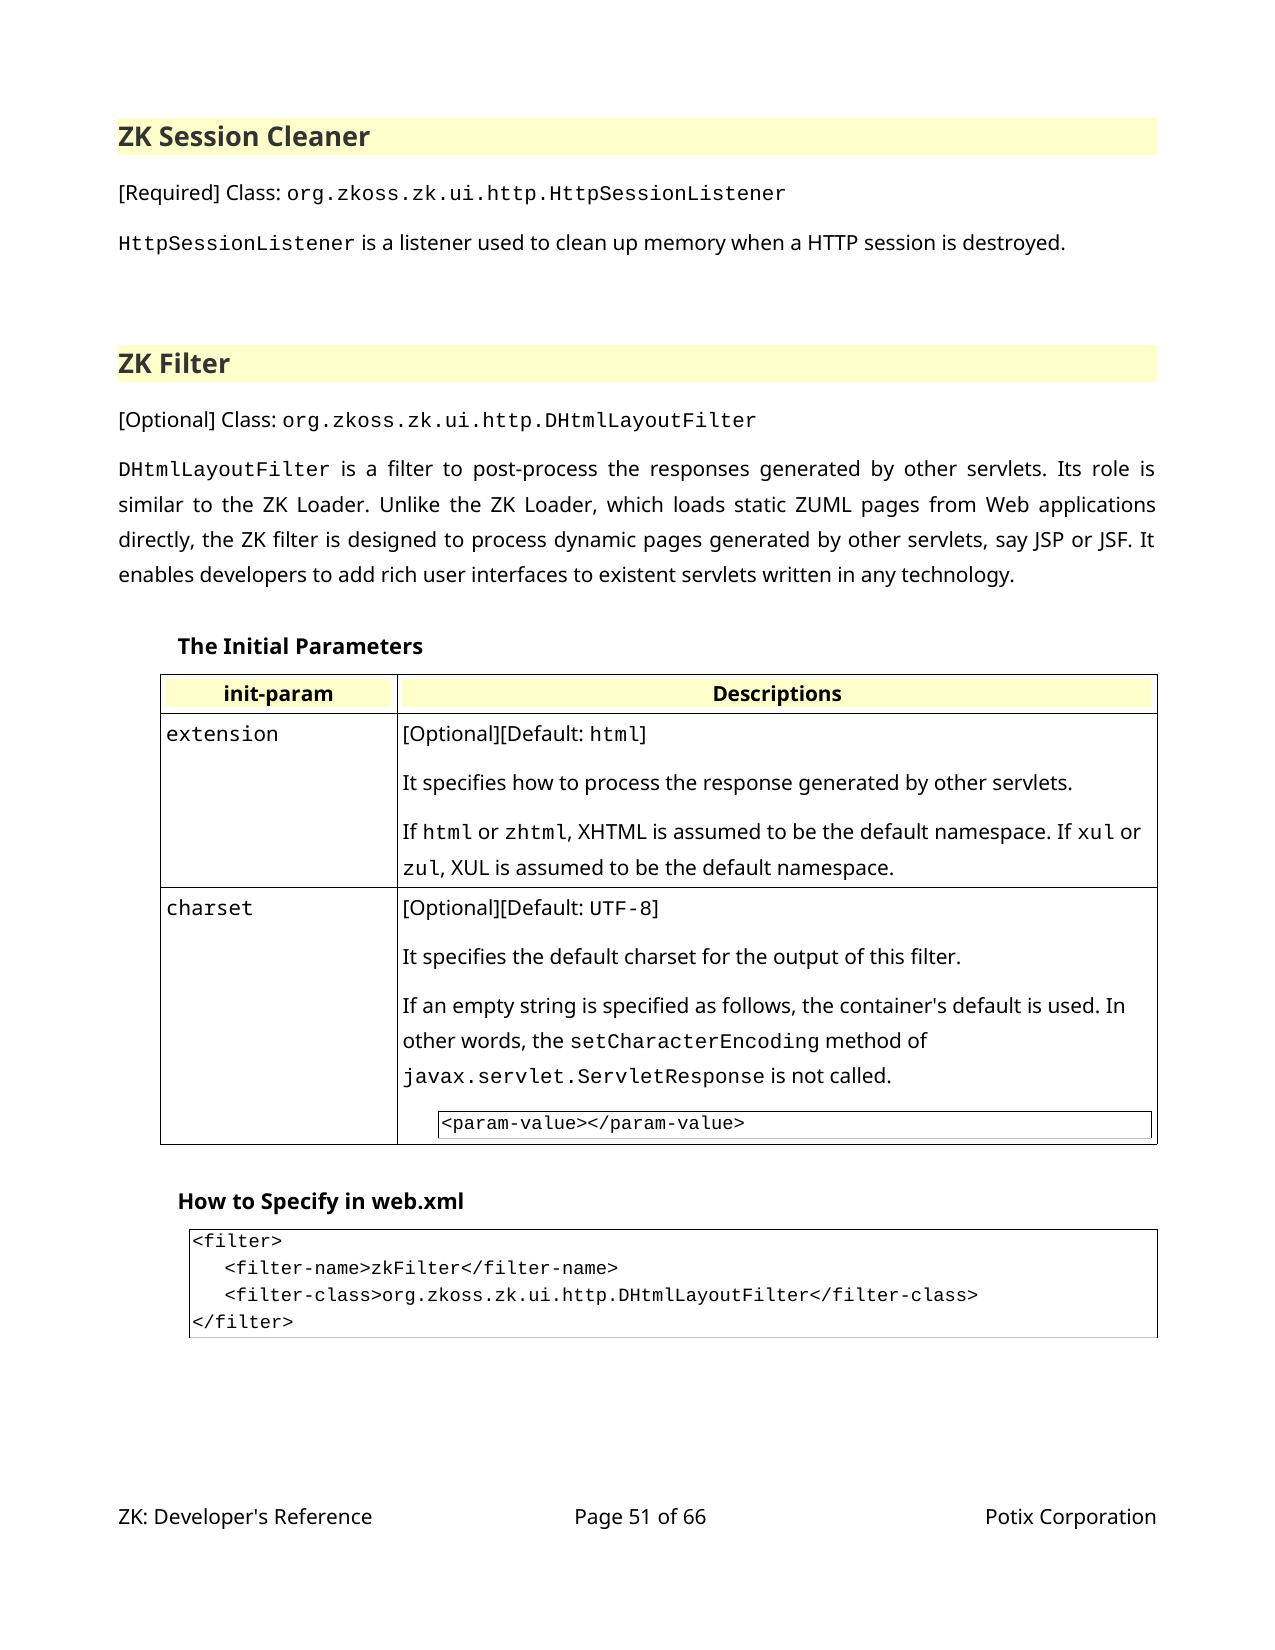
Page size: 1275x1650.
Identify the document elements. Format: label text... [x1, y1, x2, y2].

text <filter> [190, 1230, 1157, 1253]
table_cell [Optional][Default: html] It specifies how to process the response generated by other servlets. If html or zhtml, XHTML is assumed to be the default namespace. If xul or zul, XUL is assumed to be the default namespace. [398, 714, 1157, 887]
text [Required] Class: org.zkoss.zk.ui.http.HttpSessionListener [118, 178, 1157, 207]
table_cell charset [161, 888, 397, 1144]
text <filter-name>zkFilter</filter-name> [190, 1256, 1157, 1280]
table_header init-param [161, 675, 397, 713]
table_cell extension [161, 714, 397, 887]
table_cell [Optional][Default: UTF-8] It specifies the default charset for the output of this filter. If an empty string is specified as follows, the container's default is used. In other words, the setCharacterEncoding method of javax.servlet.ServletResponse is not called. <param-value></param-value> [398, 888, 1157, 1144]
text </filter> [190, 1310, 1157, 1337]
subtitle The Initial Parameters [177, 631, 1157, 661]
subtitle ZK Session Cleaner [118, 118, 1157, 155]
table_header Descriptions [398, 675, 1157, 713]
subtitle How to Specify in web.xml [177, 1186, 1157, 1216]
subtitle ZK Filter [118, 345, 1157, 382]
text HttpSessionListener is a listener used to clean up memory when a HTTP session is destroyed. [118, 228, 1157, 256]
text <filter-class>org.zkoss.zk.ui.http.DHtmlLayoutFilter</filter-class> [190, 1283, 1157, 1307]
text [Optional] Class: org.zkoss.zk.ui.http.DHtmlLayoutFilter [118, 405, 1157, 434]
text DHtmlLayoutFilter is a filter to post-process the responses generated by other servlets. Its role is similar to the ZK Loader. Unlike the ZK Loader, which loads static ZUML pages from Web applications directly, the ZK filter is designed to process dynamic pages generated by other servlets, say JSP or JSF. It enables developers to add rich user interfaces to existent servlets written in any technology. [118, 454, 1157, 588]
